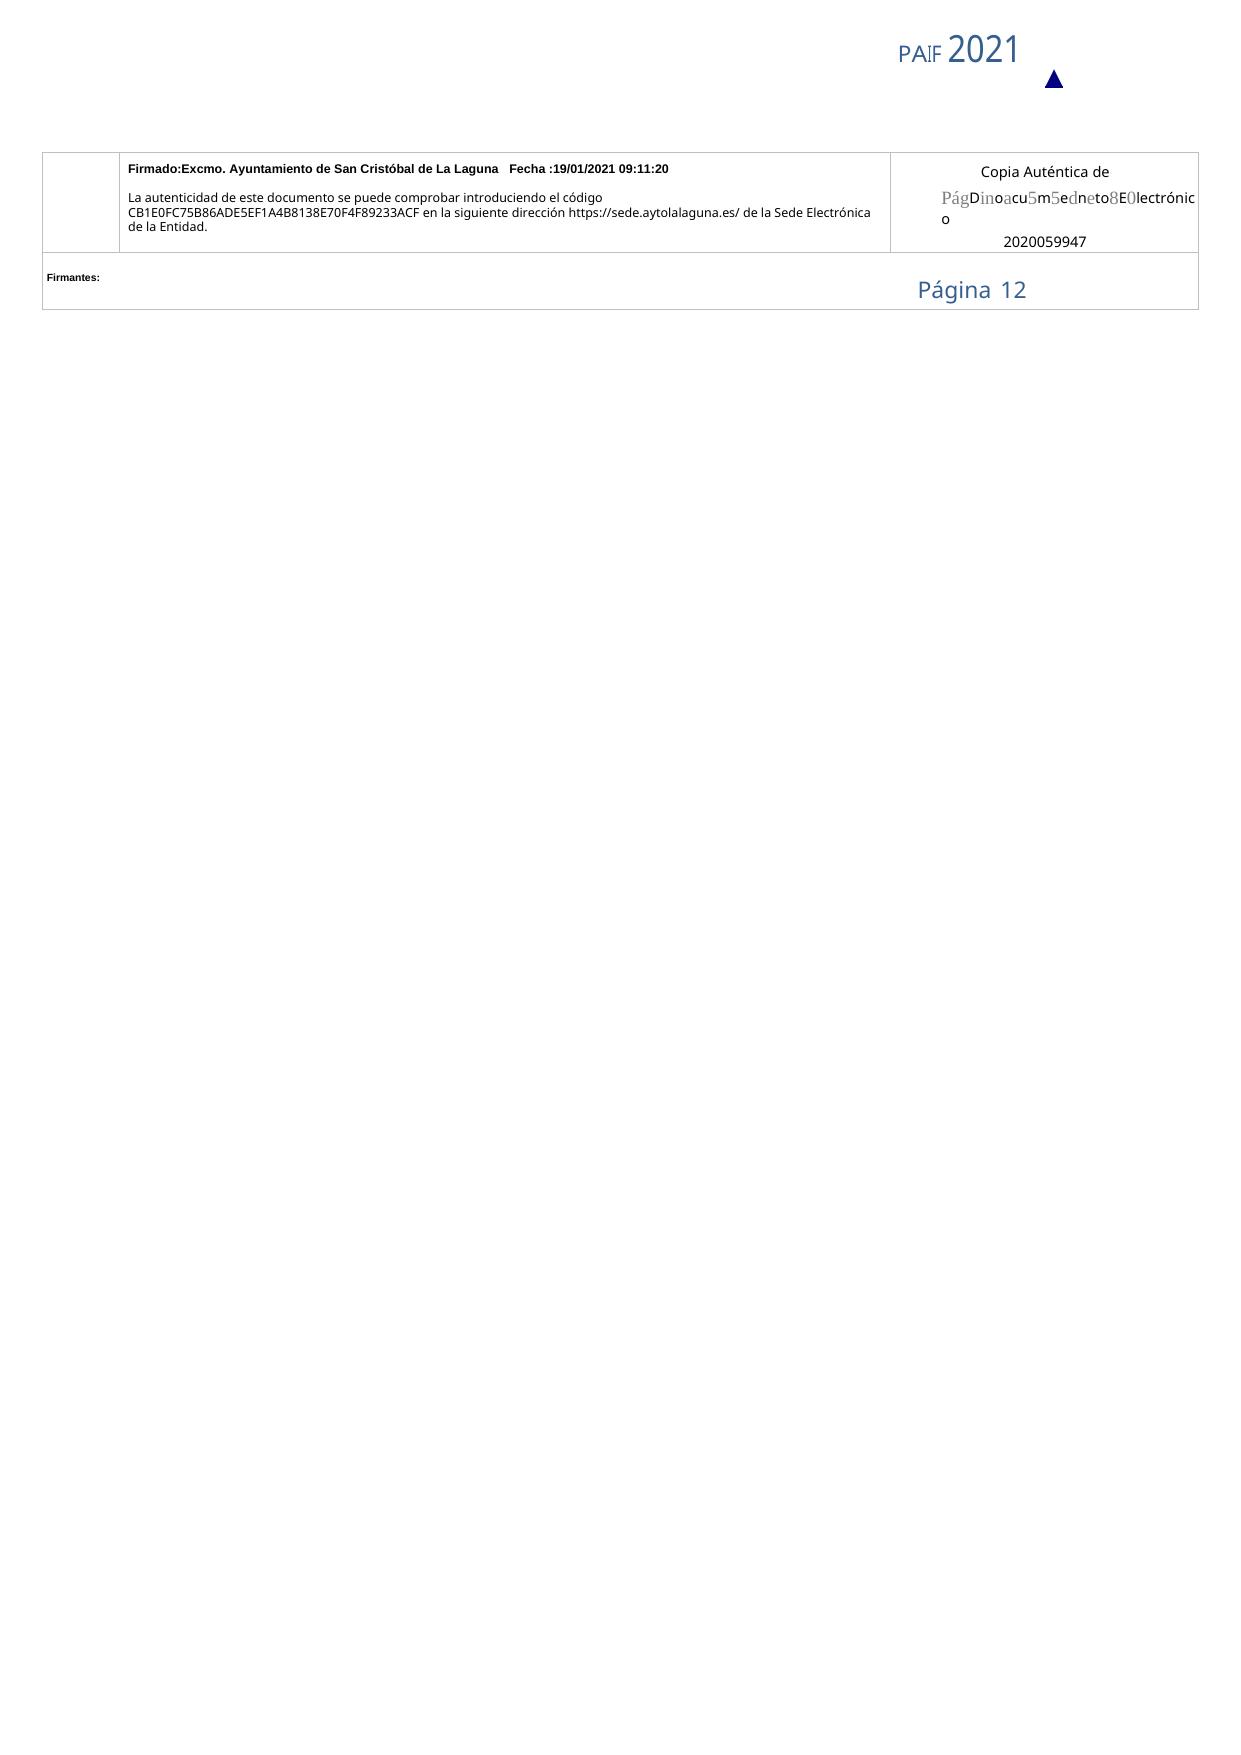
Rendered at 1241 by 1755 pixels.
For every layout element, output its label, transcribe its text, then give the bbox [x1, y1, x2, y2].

table_header [43, 153, 119, 252]
table_header Firmado:Excmo. Ayuntamiento de San Cristóbal de La Laguna Fecha :19/01/2021 09:11:20 La autenticidad de este documento se puede comprobar introduciendo el código CB1E0FC75B86ADE5EF1A4B8138E70F4F89233ACF en la siguiente dirección https://sede.aytolalaguna.es/ de la Sede Electrónica de la Entidad. [120, 153, 890, 252]
table_header Copia Auténtica de PágDinoacu5m5edneto8E0lectrónico 2020059947 [891, 153, 1198, 252]
table_cell Firmantes: Página 12 [43, 253, 1198, 309]
